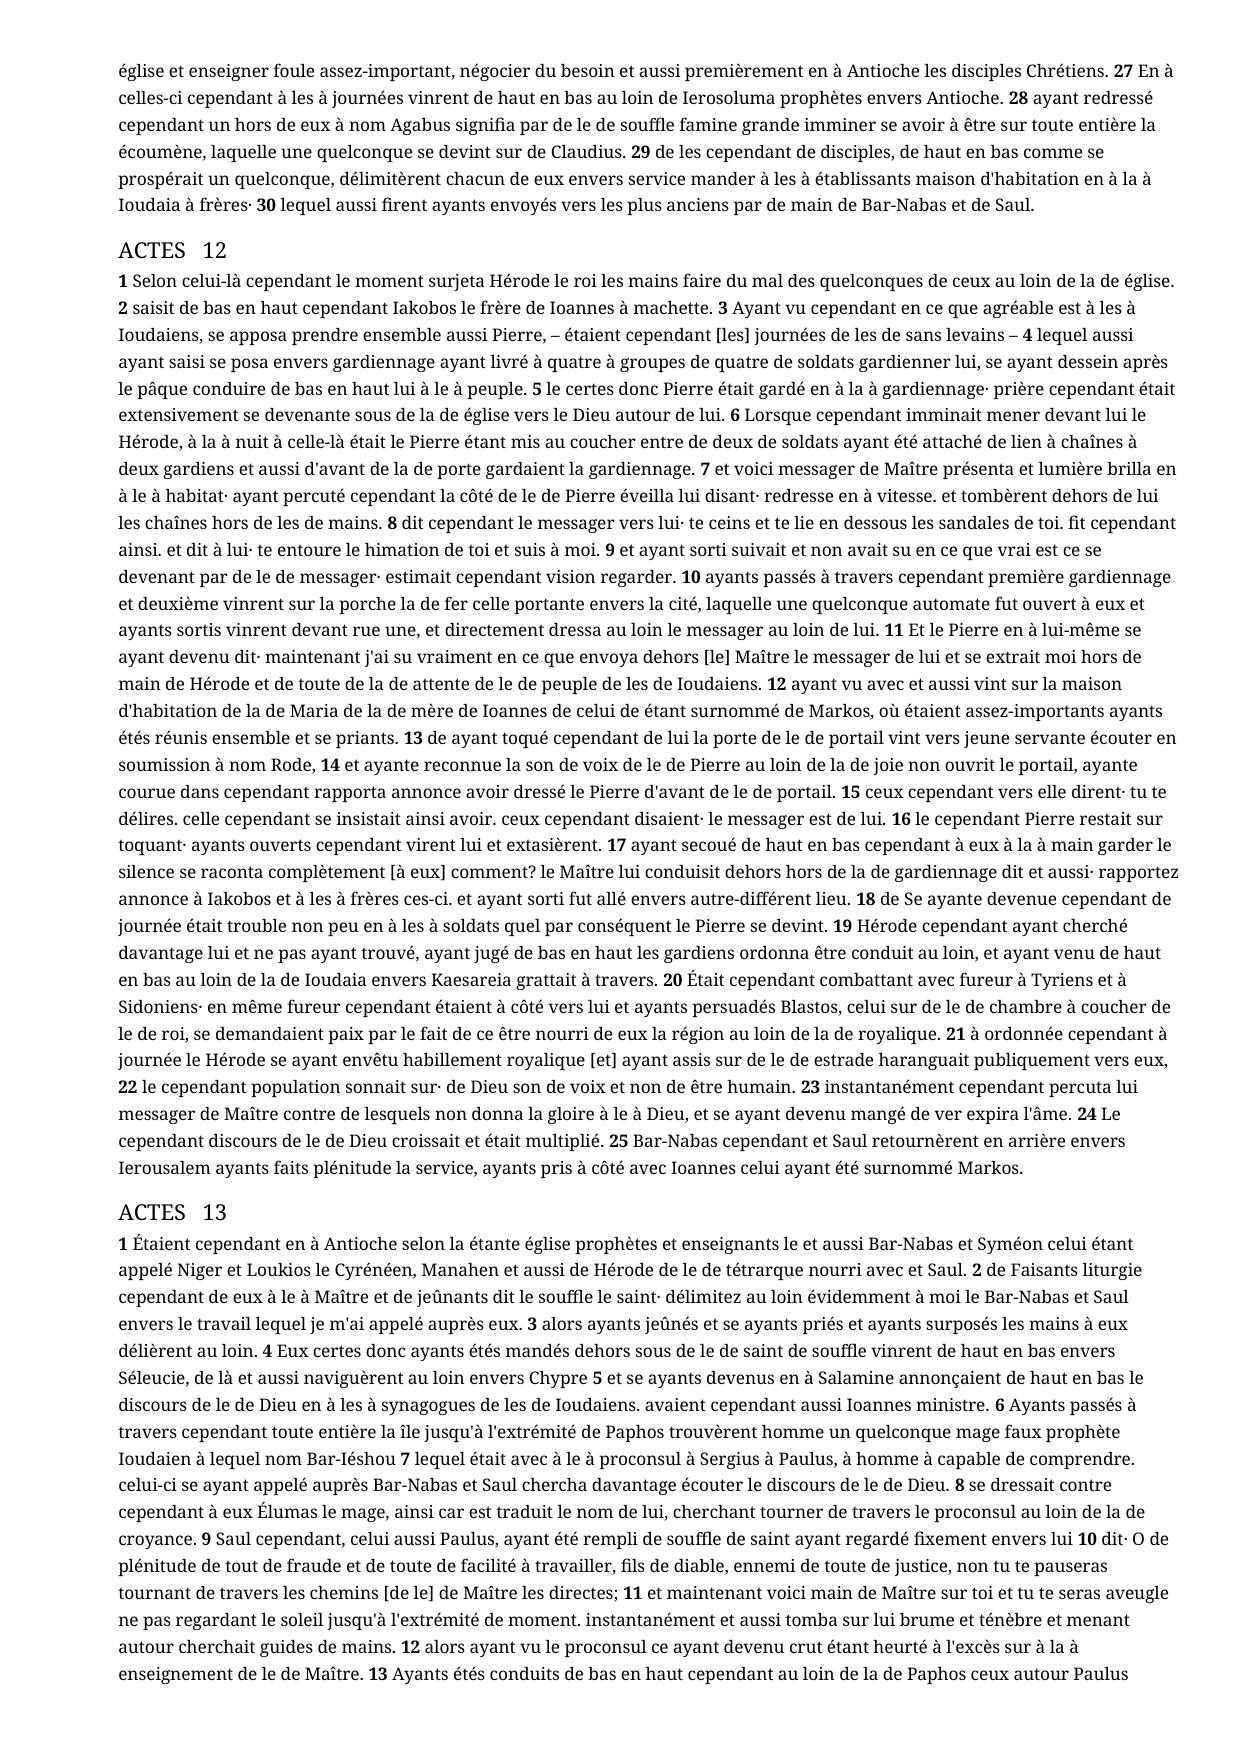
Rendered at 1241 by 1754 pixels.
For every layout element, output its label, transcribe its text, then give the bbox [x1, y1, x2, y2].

text église et enseigner foule assez-important, négocier du besoin et aussi premièrement en à Antioche les disciples Chrétiens. 27 En à celles-ci cependant à les à journées vinrent de haut en bas au loin de Ierosoluma prophètes envers Antioche. 28 ayant redressé cependant un hors de eux à nom Agabus signifia par de le de souffle famine grande imminer se avoir à être sur toute entière la écoumène, laquelle une quelconque se devint sur de Claudius. 29 de les cependant de disciples, de haut en bas comme se prospérait un quelconque, délimitèrent chacun de eux envers service mander à les à établissants maison d'habitation en à la à Ioudaia à frères· 30 lequel aussi firent ayants envoyés vers les plus anciens par de main de Bar-Nabas et de Saul. [118, 59, 1181, 217]
text ACTES 12 [118, 235, 1181, 265]
text 1 Étaient cependant en à Antioche selon la étante église prophètes et enseignants le et aussi Bar-Nabas et Syméon celui étant appelé Niger et Loukios le Cyrénéen, Manahen et aussi de Hérode de le de tétrarque nourri avec et Saul. 2 de Faisants liturgie cependant de eux à le à Maître et de jeûnants dit le souffle le saint· délimitez au loin évidemment à moi le Bar-Nabas et Saul envers le travail lequel je m'ai appelé auprès eux. 3 alors ayants jeûnés et se ayants priés et ayants surposés les mains à eux délièrent au loin. 4 Eux certes donc ayants étés mandés dehors sous de le de saint de souffle vinrent de haut en bas envers Séleucie, de là et aussi naviguèrent au loin envers Chypre 5 et se ayants devenus en à Salamine annonçaient de haut en bas le discours de le de Dieu en à les à synagogues de les de Ioudaiens. avaient cependant aussi Ioannes ministre. 6 Ayants passés à travers cependant toute entière la île jusqu'à l'extrémité de Paphos trouvèrent homme un quelconque mage faux prophète Ioudaien à lequel nom Bar-Iéshou 7 lequel était avec à le à proconsul à Sergius à Paulus, à homme à capable de comprendre. celui-ci se ayant appelé auprès Bar-Nabas et Saul chercha davantage écouter le discours de le de Dieu. 8 se dressait contre cependant à eux Élumas le mage, ainsi car est traduit le nom de lui, cherchant tourner de travers le proconsul au loin de la de croyance. 9 Saul cependant, celui aussi Paulus, ayant été rempli de souffle de saint ayant regardé fixement envers lui 10 dit· O de plénitude de tout de fraude et de toute de facilité à travailler, fils de diable, ennemi de toute de justice, non tu te pauseras tournant de travers les chemins [de le] de Maître les directes; 11 et maintenant voici main de Maître sur toi et tu te seras aveugle ne pas regardant le soleil jusqu'à l'extrémité de moment. instantanément et aussi tomba sur lui brume et ténèbre et menant autour cherchait guides de mains. 12 alors ayant vu le proconsul ce ayant devenu crut étant heurté à l'excès sur à la à enseignement de le de Maître. 13 Ayants étés conduits de bas en haut cependant au loin de la de Paphos ceux autour Paulus [118, 1232, 1181, 1685]
text ACTES 13 [118, 1197, 1181, 1227]
text 1 Selon celui-là cependant le moment surjeta Hérode le roi les mains faire du mal des quelconques de ceux au loin de la de église. 2 saisit de bas en haut cependant Iakobos le frère de Ioannes à machette. 3 Ayant vu cependant en ce que agréable est à les à Ioudaiens, se apposa prendre ensemble aussi Pierre, – étaient cependant [les] journées de les de sans levains – 4 lequel aussi ayant saisi se posa envers gardiennage ayant livré à quatre à groupes de quatre de soldats gardienner lui, se ayant dessein après le pâque conduire de bas en haut lui à le à peuple. 5 le certes donc Pierre était gardé en à la à gardiennage· prière cependant était extensivement se devenante sous de la de église vers le Dieu autour de lui. 6 Lorsque cependant imminait mener devant lui le Hérode, à la à nuit à celle-là était le Pierre étant mis au coucher entre de deux de soldats ayant été attaché de lien à chaînes à deux gardiens et aussi d'avant de la de porte gardaient la gardiennage. 7 et voici messager de Maître présenta et lumière brilla en à le à habitat· ayant percuté cependant la côté de le de Pierre éveilla lui disant· redresse en à vitesse. et tombèrent dehors de lui les chaînes hors de les de mains. 8 dit cependant le messager vers lui· te ceins et te lie en dessous les sandales de toi. fit cependant ainsi. et dit à lui· te entoure le himation de toi et suis à moi. 9 et ayant sorti suivait et non avait su en ce que vrai est ce se devenant par de le de messager· estimait cependant vision regarder. 10 ayants passés à travers cependant première gardiennage et deuxième vinrent sur la porche la de fer celle portante envers la cité, laquelle une quelconque automate fut ouvert à eux et ayants sortis vinrent devant rue une, et directement dressa au loin le messager au loin de lui. 11 Et le Pierre en à lui-même se ayant devenu dit· maintenant j'ai su vraiment en ce que envoya dehors [le] Maître le messager de lui et se extrait moi hors de main de Hérode et de toute de la de attente de le de peuple de les de Ioudaiens. 12 ayant vu avec et aussi vint sur la maison d'habitation de la de Maria de la de mère de Ioannes de celui de étant surnommé de Markos, où étaient assez-importants ayants étés réunis ensemble et se priants. 13 de ayant toqué cependant de lui la porte de le de portail vint vers jeune servante écouter en soumission à nom Rode, 14 et ayante reconnue la son de voix de le de Pierre au loin de la de joie non ouvrit le portail, ayante courue dans cependant rapporta annonce avoir dressé le Pierre d'avant de le de portail. 15 ceux cependant vers elle dirent· tu te délires. celle cependant se insistait ainsi avoir. ceux cependant disaient· le messager est de lui. 16 le cependant Pierre restait sur toquant· ayants ouverts cependant virent lui et extasièrent. 17 ayant secoué de haut en bas cependant à eux à la à main garder le silence se raconta complètement [à eux] comment? le Maître lui conduisit dehors hors de la de gardiennage dit et aussi· rapportez annonce à Iakobos et à les à frères ces-ci. et ayant sorti fut allé envers autre-différent lieu. 18 de Se ayante devenue cependant de journée était trouble non peu en à les à soldats quel par conséquent le Pierre se devint. 19 Hérode cependant ayant cherché davantage lui et ne pas ayant trouvé, ayant jugé de bas en haut les gardiens ordonna être conduit au loin, et ayant venu de haut en bas au loin de la de Ioudaia envers Kaesareia grattait à travers. 20 Était cependant combattant avec fureur à Tyriens et à Sidoniens· en même fureur cependant étaient à côté vers lui et ayants persuadés Blastos, celui sur de le de chambre à coucher de le de roi, se demandaient paix par le fait de ce être nourri de eux la région au loin de la de royalique. 21 à ordonnée cependant à journée le Hérode se ayant envêtu habillement royalique [et] ayant assis sur de le de estrade haranguait publiquement vers eux, 22 le cependant population sonnait sur· de Dieu son de voix et non de être humain. 23 instantanément cependant percuta lui messager de Maître contre de lesquels non donna la gloire à le à Dieu, et se ayant devenu mangé de ver expira l'âme. 24 Le cependant discours de le de Dieu croissait et était multiplié. 25 Bar-Nabas cependant et Saul retournèrent en arrière envers Ierousalem ayants faits plénitude la service, ayants pris à côté avec Ioannes celui ayant été surnommé Markos. [118, 269, 1181, 1179]
